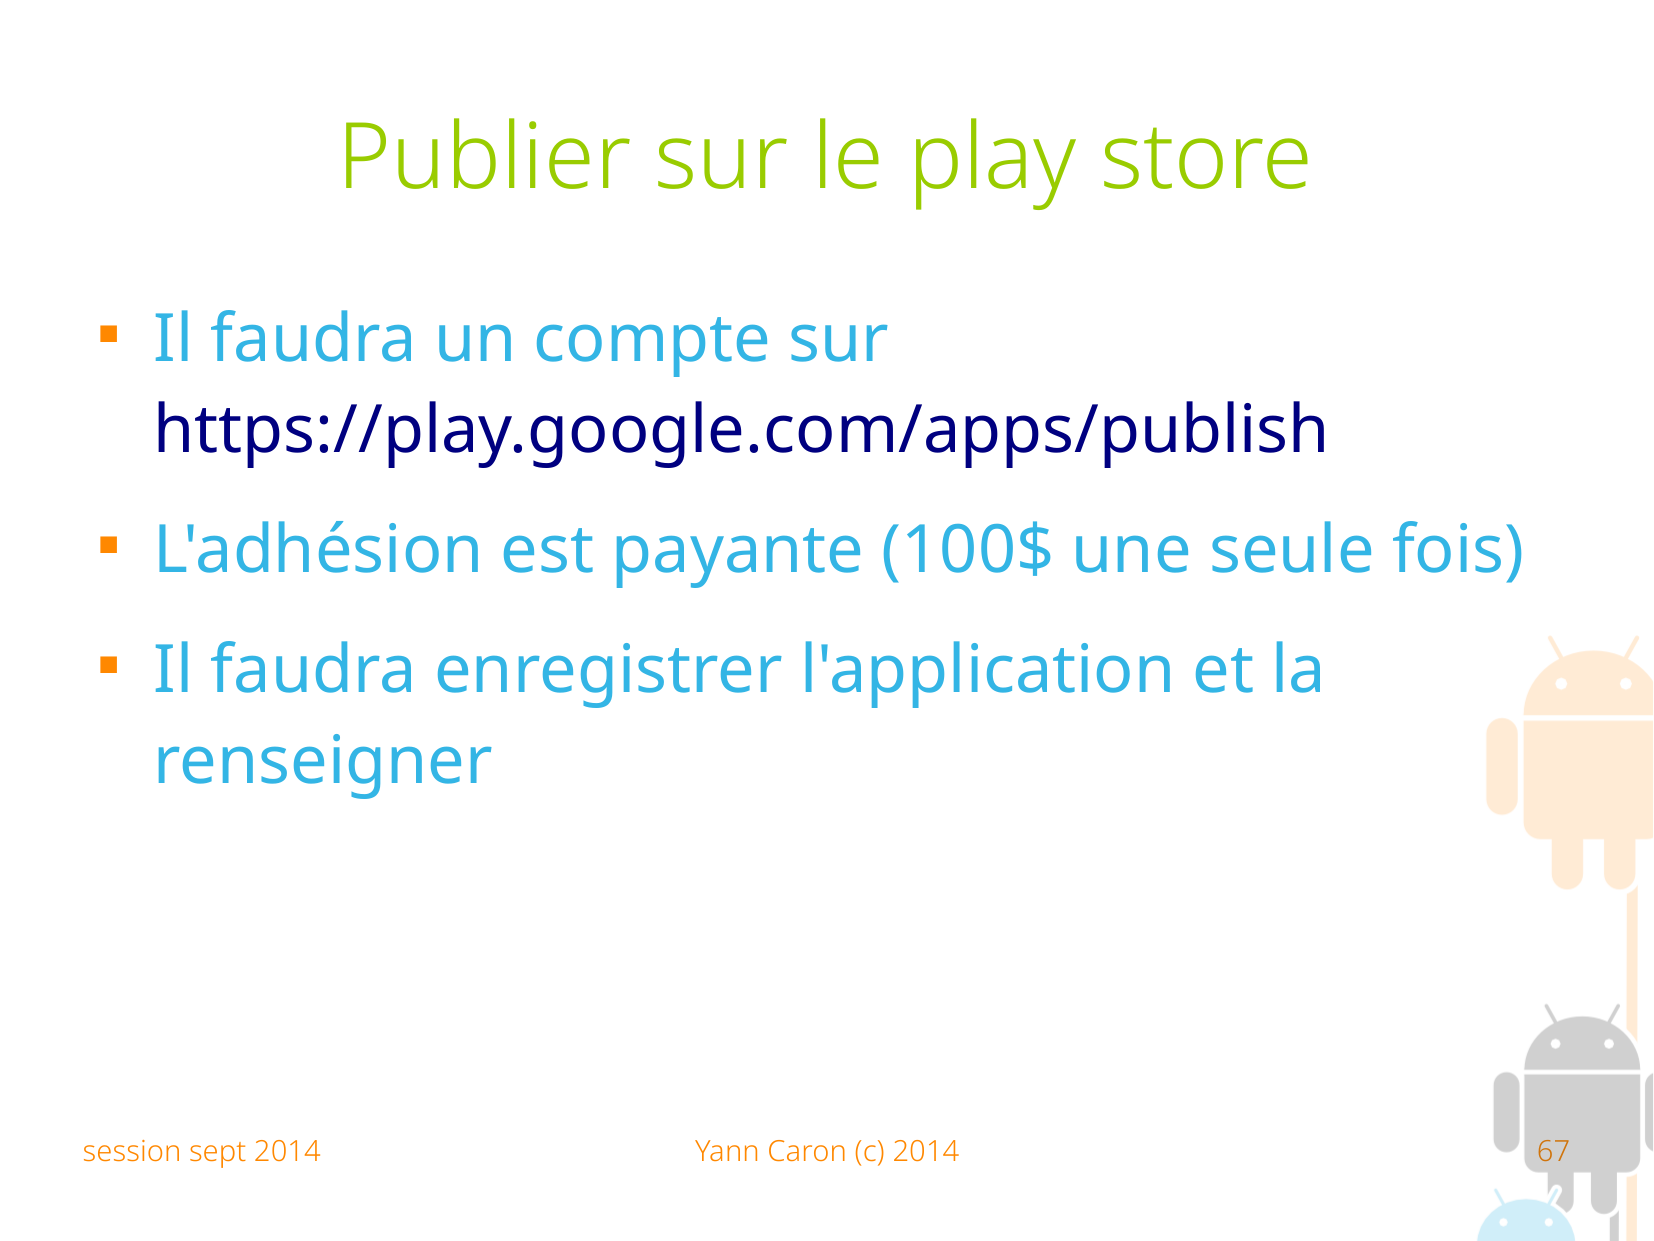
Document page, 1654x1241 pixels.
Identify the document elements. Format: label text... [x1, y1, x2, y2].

picture [240, 423, 1654, 1241]
list Il faudra un compte sur https://play.google.com/apps/publish L'adhésion est payante (100$ une seule fois) Il faudra enregistrer l'application et la renseigner [82, 290, 1571, 1010]
title Publier sur le play store [82, 49, 1571, 257]
